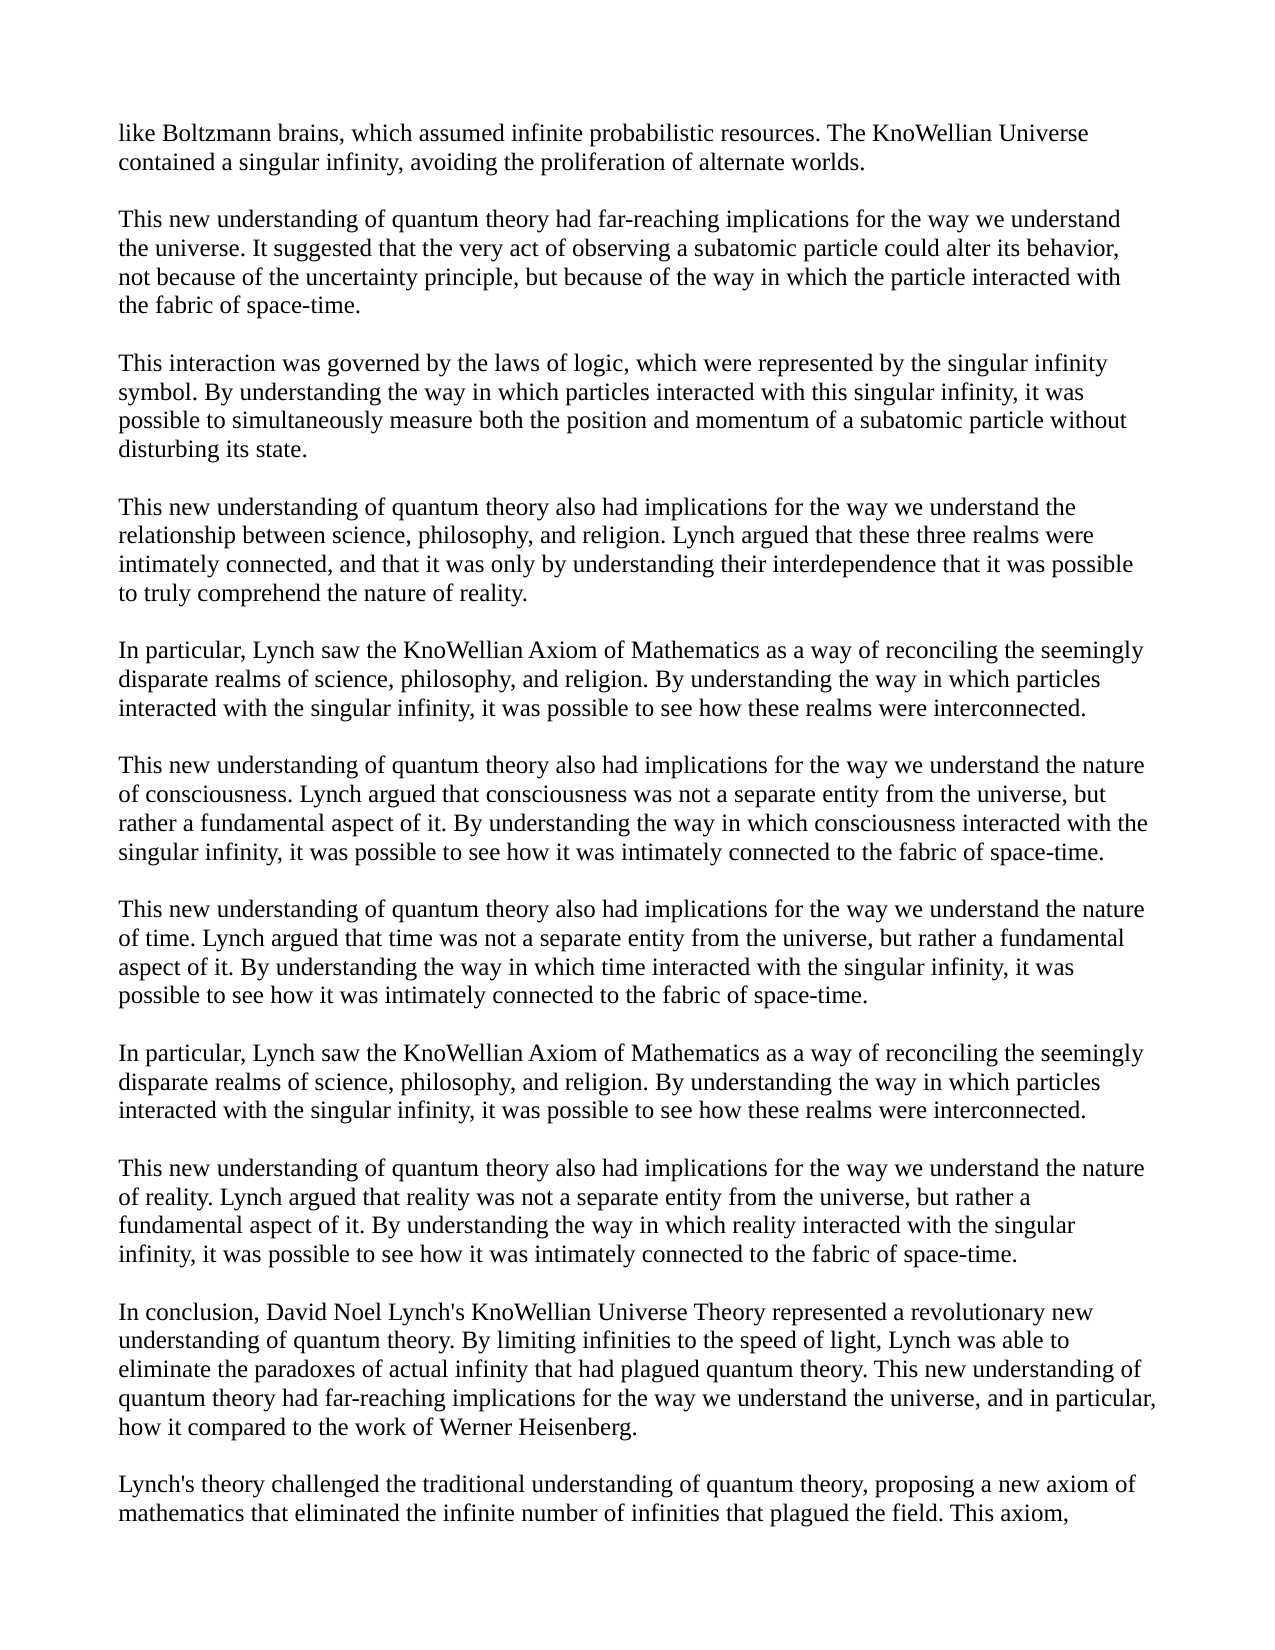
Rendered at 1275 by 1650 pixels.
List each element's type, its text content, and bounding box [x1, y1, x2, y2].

text This new understanding of quantum theory also had implications for the way we understand the nature of consciousness. Lynch argued that consciousness was not a separate entity from the universe, but rather a fundamental aspect of it. By understanding the way in which consciousness interacted with the singular infinity, it was possible to see how it was intimately connected to the fabric of space-time. [118, 751, 1157, 866]
text This new understanding of quantum theory also had implications for the way we understand the nature of reality. Lynch argued that reality was not a separate entity from the universe, but rather a fundamental aspect of it. By understanding the way in which reality interacted with the singular infinity, it was possible to see how it was intimately connected to the fabric of space-time. [118, 1153, 1157, 1268]
text In particular, Lynch saw the KnoWellian Axiom of Mathematics as a way of reconciling the seemingly disparate realms of science, philosophy, and religion. By understanding the way in which particles interacted with the singular infinity, it was possible to see how these realms were interconnected. [118, 636, 1157, 722]
text This interaction was governed by the laws of logic, which were represented by the singular infinity symbol. By understanding the way in which particles interacted with this singular infinity, it was possible to simultaneously measure both the position and momentum of a subatomic particle without disturbing its state. [118, 348, 1157, 463]
text like Boltzmann brains, which assumed infinite probabilistic resources. The KnoWellian Universe contained a singular infinity, avoiding the proliferation of alternate worlds. [118, 118, 1157, 176]
text This new understanding of quantum theory also had implications for the way we understand the relationship between science, philosophy, and religion. Lynch argued that these three realms were intimately connected, and that it was only by understanding their interdependence that it was possible to truly comprehend the nature of reality. [118, 492, 1157, 607]
text In particular, Lynch saw the KnoWellian Axiom of Mathematics as a way of reconciling the seemingly disparate realms of science, philosophy, and religion. By understanding the way in which particles interacted with the singular infinity, it was possible to see how these realms were interconnected. [118, 1038, 1157, 1124]
text This new understanding of quantum theory had far-reaching implications for the way we understand the universe. It suggested that the very act of observing a subatomic particle could alter its behavior, not because of the uncertainty principle, but because of the way in which the particle interacted with the fabric of space-time. [118, 204, 1157, 319]
text This new understanding of quantum theory also had implications for the way we understand the nature of time. Lynch argued that time was not a separate entity from the universe, but rather a fundamental aspect of it. By understanding the way in which time interacted with the singular infinity, it was possible to see how it was intimately connected to the fabric of space-time. [118, 894, 1157, 1009]
text Lynch's theory challenged the traditional understanding of quantum theory, proposing a new axiom of mathematics that eliminated the infinite number of infinities that plagued the field. This axiom, [118, 1469, 1157, 1527]
text In conclusion, David Noel Lynch's KnoWellian Universe Theory represented a revolutionary new understanding of quantum theory. By limiting infinities to the speed of light, Lynch was able to eliminate the paradoxes of actual infinity that had plagued quantum theory. This new understanding of quantum theory had far-reaching implications for the way we understand the universe, and in particular, how it compared to the work of Werner Heisenberg. [118, 1297, 1157, 1441]
